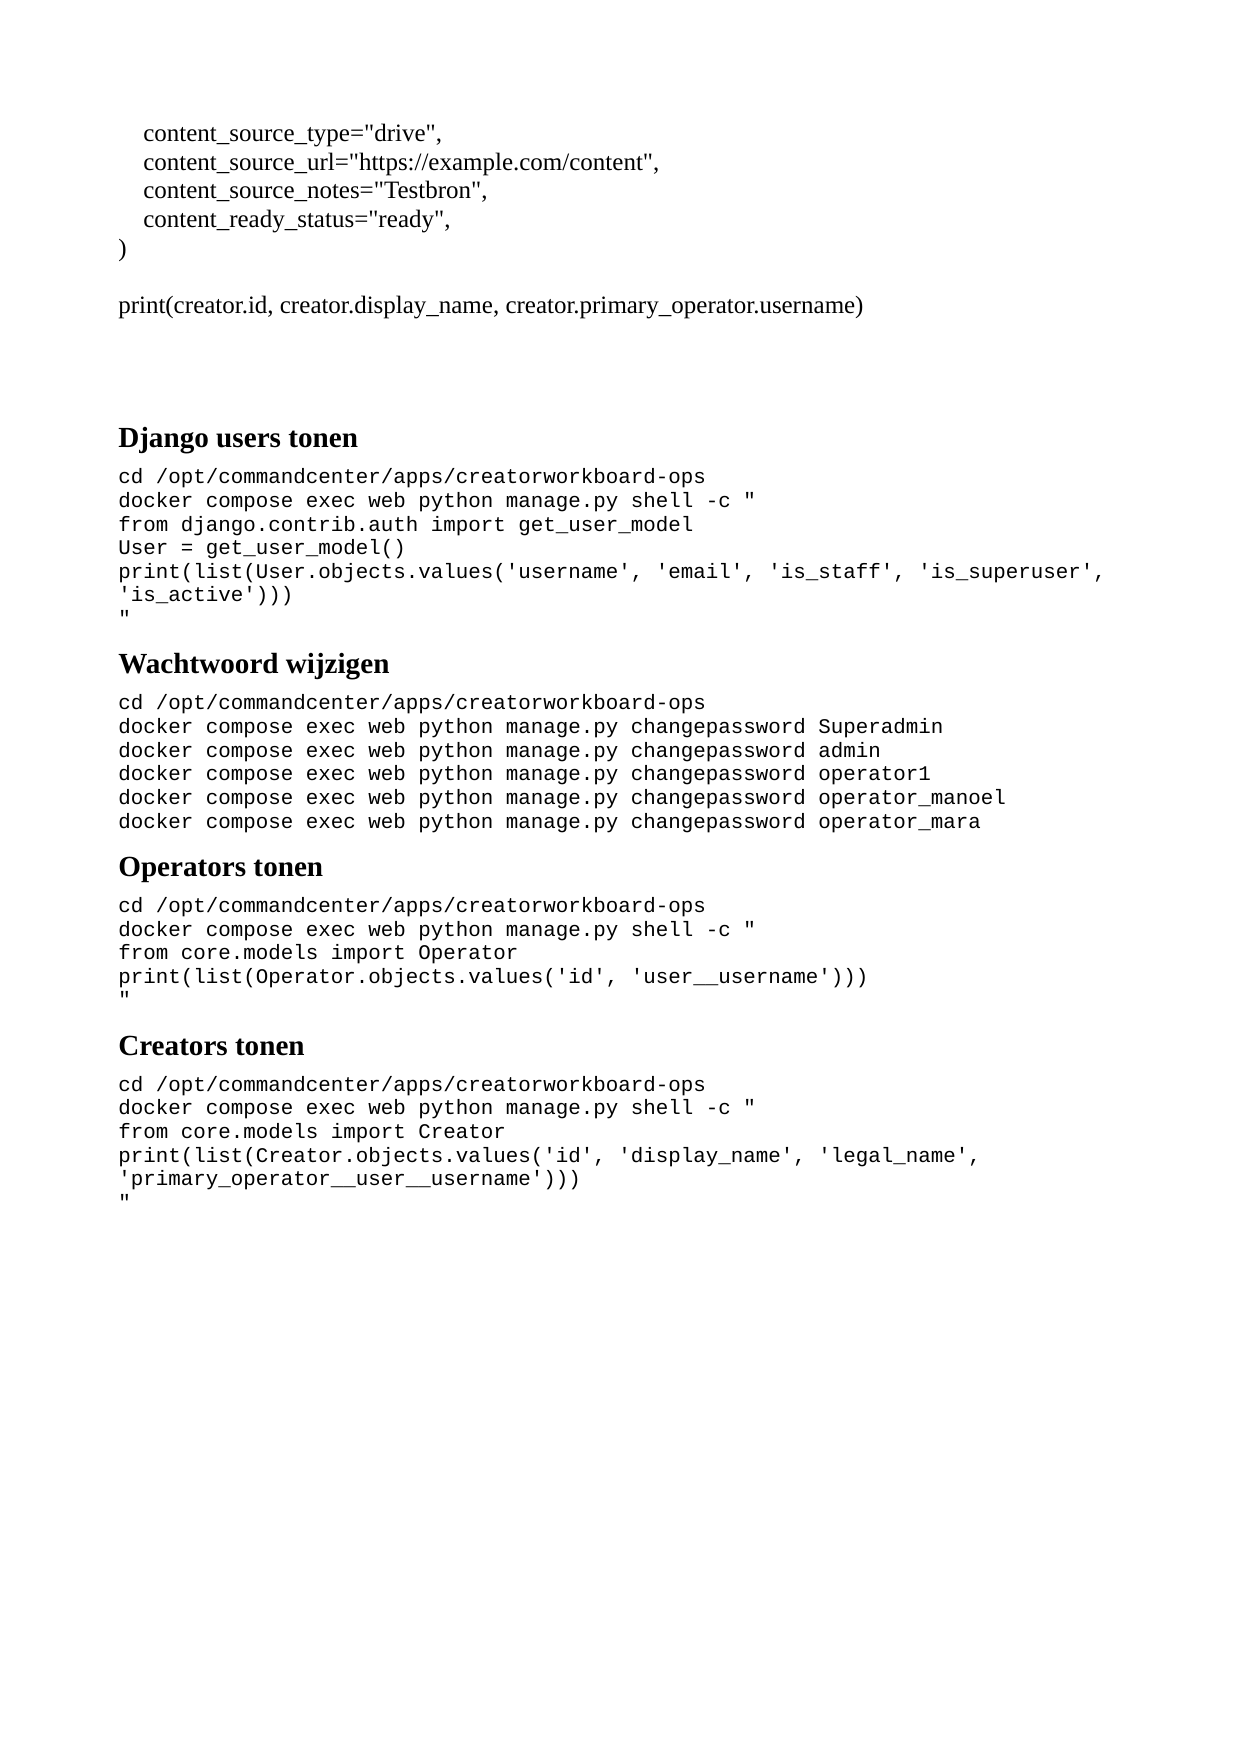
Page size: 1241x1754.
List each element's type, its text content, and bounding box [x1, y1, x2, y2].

subtitle Wachtwoord wijzigen [118, 646, 1122, 680]
text print(creator.id, creator.display_name, creator.primary_operator.username) [118, 291, 1122, 319]
text docker compose exec web python manage.py shell -c " [118, 918, 1122, 942]
text docker compose exec web python manage.py changepassword operator_mara [118, 811, 1122, 834]
text docker compose exec web python manage.py shell -c " [118, 1097, 1122, 1121]
text from core.models import Operator [118, 942, 1122, 966]
text docker compose exec web python manage.py changepassword Superadmin [118, 716, 1122, 740]
subtitle Django users tonen [118, 420, 1122, 454]
text content_source_notes="Testbron", [118, 176, 1122, 204]
text cd /opt/commandcenter/apps/creatorworkboard-ops [118, 466, 1122, 490]
text User = get_user_model() [118, 537, 1122, 561]
text docker compose exec web python manage.py changepassword operator1 [118, 763, 1122, 787]
subtitle Creators tonen [118, 1028, 1122, 1061]
subtitle Operators tonen [118, 849, 1122, 882]
text print(list(Operator.objects.values('id', 'user__username'))) [118, 966, 1122, 989]
text cd /opt/commandcenter/apps/creatorworkboard-ops [118, 1074, 1122, 1097]
text docker compose exec web python manage.py changepassword admin [118, 740, 1122, 763]
text print(list(User.objects.values('username', 'email', 'is_staff', 'is_superuser', 'is_active'))) [118, 561, 1122, 608]
text " [118, 1192, 1122, 1216]
text content_source_url="https://example.com/content", [118, 147, 1122, 176]
text ) [118, 233, 1122, 262]
text content_source_type="drive", [118, 118, 1122, 147]
text content_ready_status="ready", [118, 204, 1122, 233]
text from core.models import Creator [118, 1121, 1122, 1145]
text " [118, 989, 1122, 1013]
text docker compose exec web python manage.py changepassword operator_manoel [118, 787, 1122, 811]
text " [118, 608, 1122, 632]
text docker compose exec web python manage.py shell -c " [118, 490, 1122, 513]
text cd /opt/commandcenter/apps/creatorworkboard-ops [118, 895, 1122, 918]
text cd /opt/commandcenter/apps/creatorworkboard-ops [118, 692, 1122, 716]
text print(list(Creator.objects.values('id', 'display_name', 'legal_name', 'primary_operator__user__username'))) [118, 1145, 1122, 1192]
text from django.contrib.auth import get_user_model [118, 513, 1122, 537]
